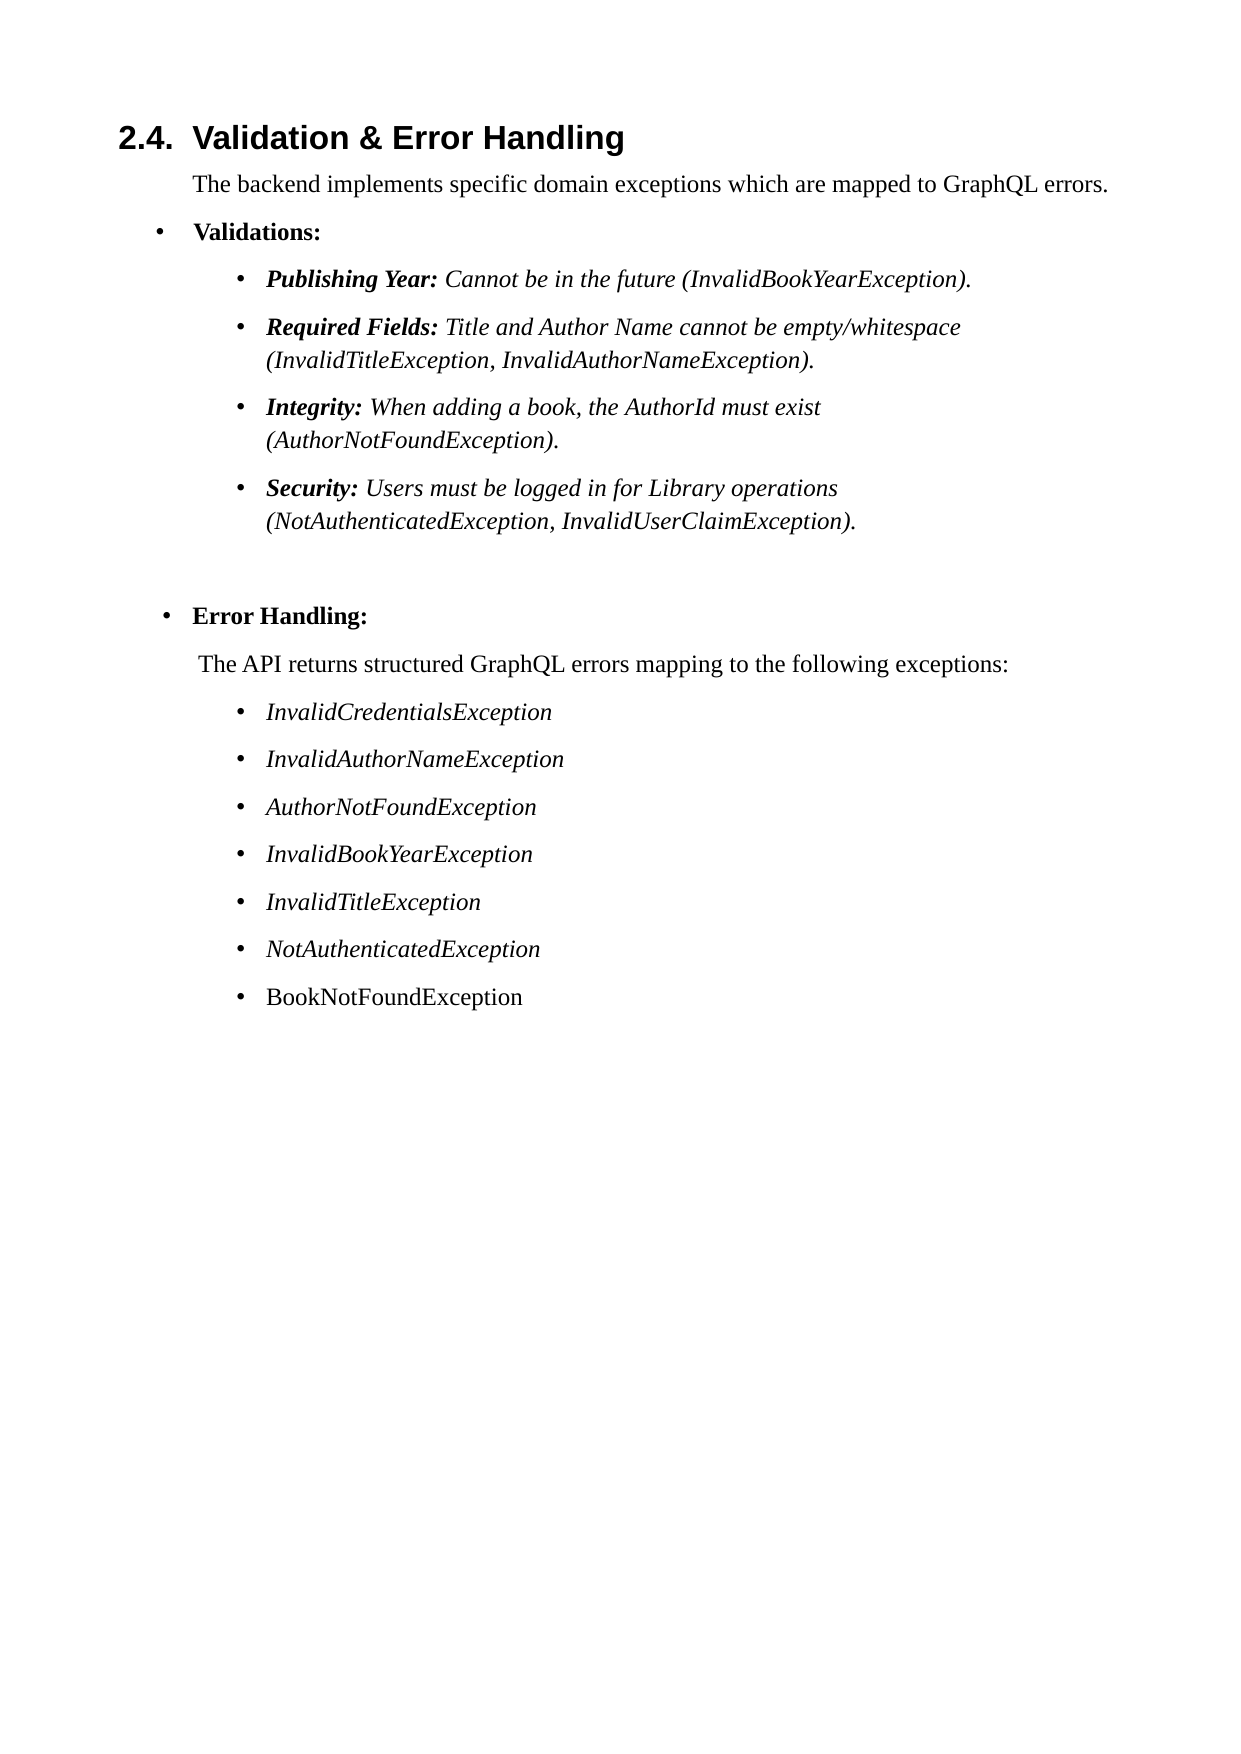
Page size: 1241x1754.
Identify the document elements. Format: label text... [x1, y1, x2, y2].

list InvalidTitleException [236, 887, 1122, 916]
subtitle Validation & Error Handling [118, 118, 1122, 157]
list Required Fields: Title and Author Name cannot be empty/whitespace (InvalidTitleException, InvalidAuthorNameException). [236, 312, 1122, 374]
list BookNotFoundException [236, 982, 1122, 1011]
list Security: Users must be logged in for Library operations (NotAuthenticatedException, InvalidUserClaimException). [236, 473, 1122, 535]
text The API returns structured GraphQL errors mapping to the following exceptions: [118, 649, 1122, 678]
list InvalidCredentialsException [236, 697, 1122, 725]
list InvalidBookYearException [236, 839, 1122, 868]
list Validations: [156, 217, 1122, 245]
list InvalidAuthorNameException [236, 744, 1122, 773]
list Error Handling: [162, 601, 1122, 630]
text The backend implements specific domain exceptions which are mapped to GraphQL errors. [118, 169, 1122, 198]
list Publishing Year: Cannot be in the future (InvalidBookYearException). [236, 264, 1122, 293]
list NotAuthenticatedException [236, 934, 1122, 963]
list Integrity: When adding a book, the AuthorId must exist (AuthorNotFoundException). [236, 392, 1122, 454]
list AuthorNotFoundException [236, 792, 1122, 821]
